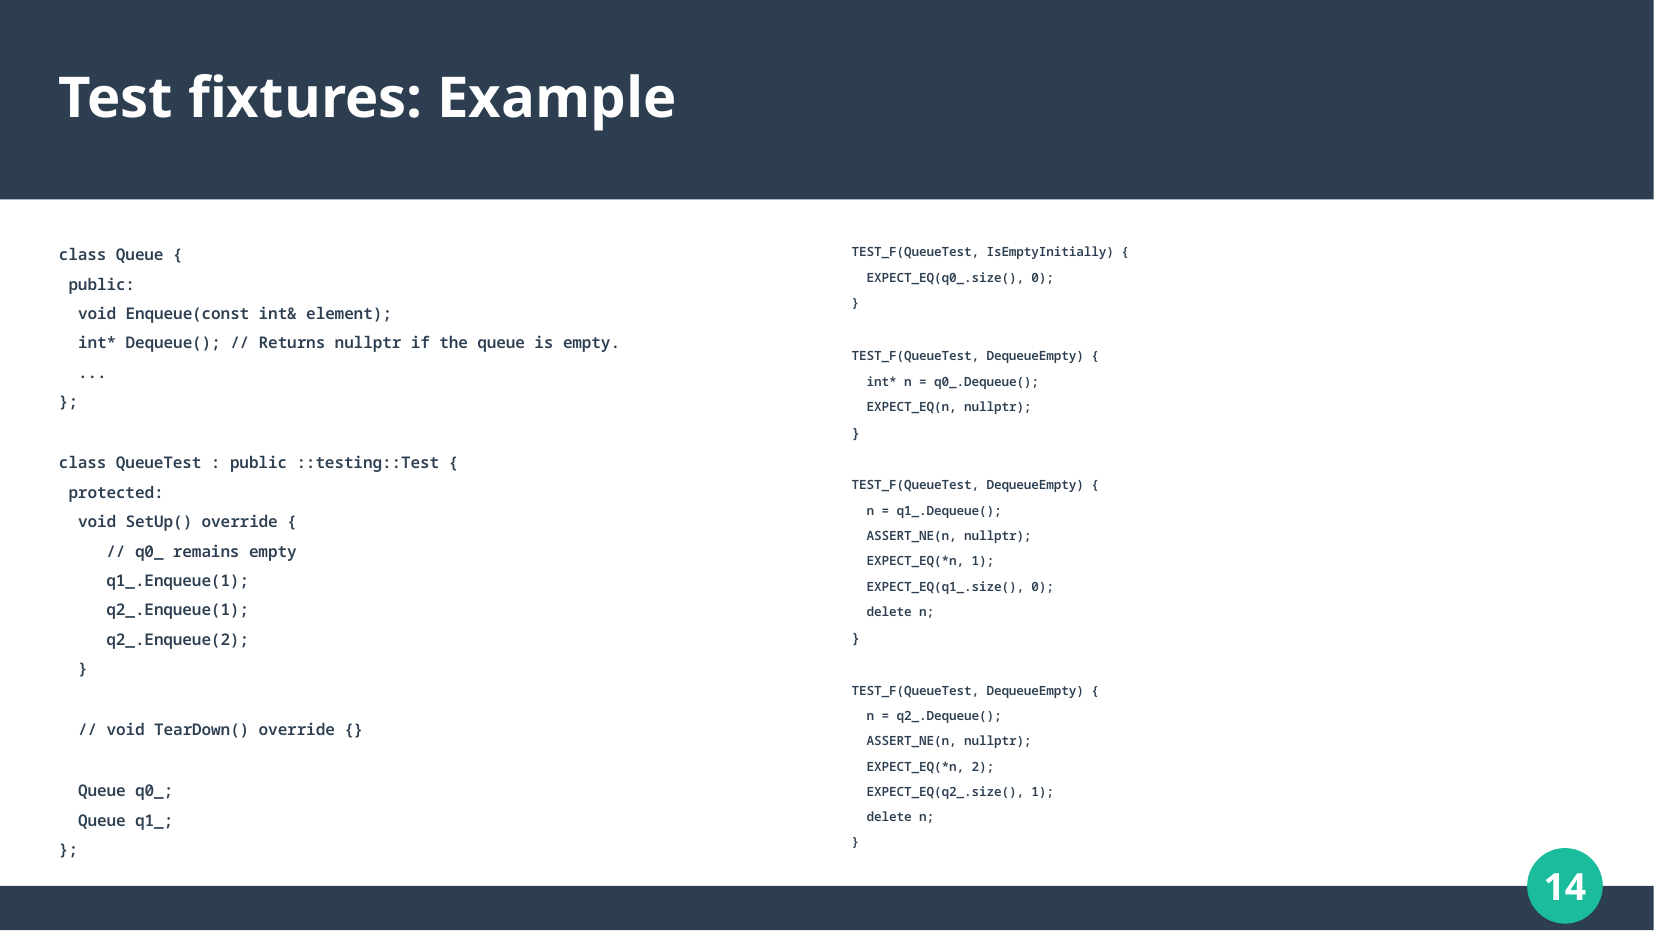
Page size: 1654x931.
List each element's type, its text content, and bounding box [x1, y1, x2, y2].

title Test fixtures: Example [59, 37, 1595, 155]
list class Queue { public: void Enqueue(const int& element); int* Dequeue(); // Returns nullptr if the queue is empty. ... }; class QueueTest : public ::testing::Test { protected: void SetUp() override { // q0_ remains empty q1_.Enqueue(1); q2_.Enqueue(1); q2_.Enqueue(2); } // void TearDown() override {} Queue q0_; Queue q1_; }; [59, 243, 809, 864]
list TEST_F(QueueTest, IsEmptyInitially) { EXPECT_EQ(q0_.size(), 0); } TEST_F(QueueTest, DequeueEmpty) { int* n = q0_.Dequeue(); EXPECT_EQ(n, nullptr); } TEST_F(QueueTest, DequeueEmpty) { n = q1_.Dequeue(); ASSERT_NE(n, nullptr); EXPECT_EQ(*n, 1); EXPECT_EQ(q1_.size(), 0); delete n; } TEST_F(QueueTest, DequeueEmpty) { n = q2_.Dequeue(); ASSERT_NE(n, nullptr); EXPECT_EQ(*n, 2); EXPECT_EQ(q2_.size(), 1); delete n; } [851, 243, 1601, 864]
